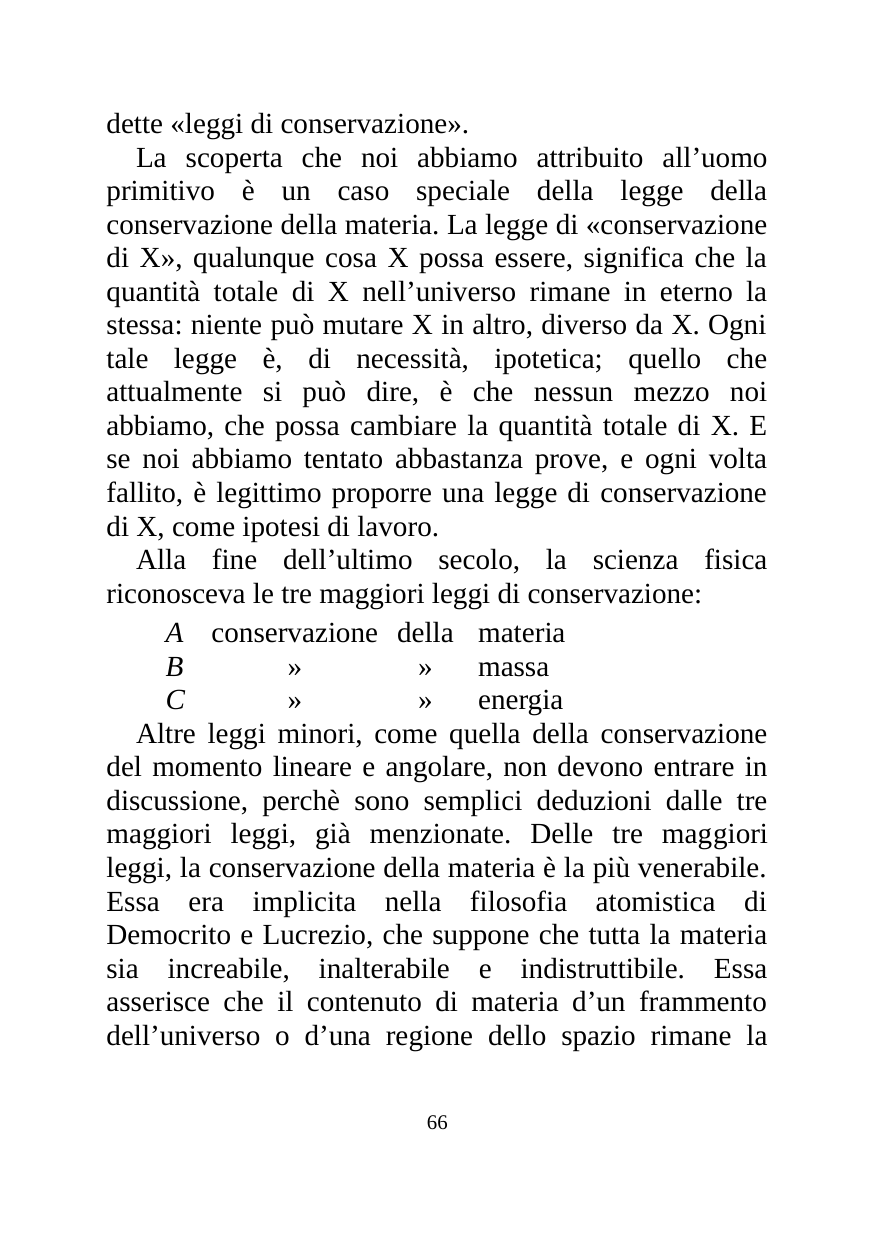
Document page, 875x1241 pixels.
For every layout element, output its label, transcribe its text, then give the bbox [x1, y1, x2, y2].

text Alla fine dell’ultimo secolo, la scienza fisica riconosceva le tre maggiori leggi di conservazione: [106, 542, 768, 609]
text dette «leggi di conservazione». [106, 106, 768, 140]
text La scoperta che noi abbiamo attribuito all’uomo primitivo è un caso speciale della legge della conservazione della materia. La legge di «conservazione di X», qualunque cosa X possa essere, significa che la quantità totale di X nell’universo rimane in eterno la stessa: niente può mutare X in altro, diverso da X. Ogni tale legge è, di necessità, ipotetica; quello che attualmente si può dire, è che nessun mezzo noi abbiamo, che possa cambiare la quantità totale di X. E se noi abbiamo tentato abbastanza prove, e ogni volta fallito, è legittimo proporre una legge di conservazione di X, come ipotesi di lavoro. [106, 140, 768, 542]
text B » » massa [165, 649, 768, 682]
text A conservazione della materia [165, 615, 768, 649]
text C » » energia [165, 682, 768, 716]
text Altre leggi minori, come quella della conservazione del momento lineare e angolare, non devono entrare in discussione, perchè sono semplici deduzioni dalle tre maggiori leggi, già menzionate. Delle tre maggiori leggi, la conservazione della materia è la più venerabile. Essa era implicita nella filosofia atomistica di Democrito e Lucrezio, che suppone che tutta la materia sia increabile, inalterabile e indistruttibile. Essa asserisce che il contenuto di materia d’un frammento dell’universo o d’una regione dello spazio rimane la [106, 716, 768, 1051]
